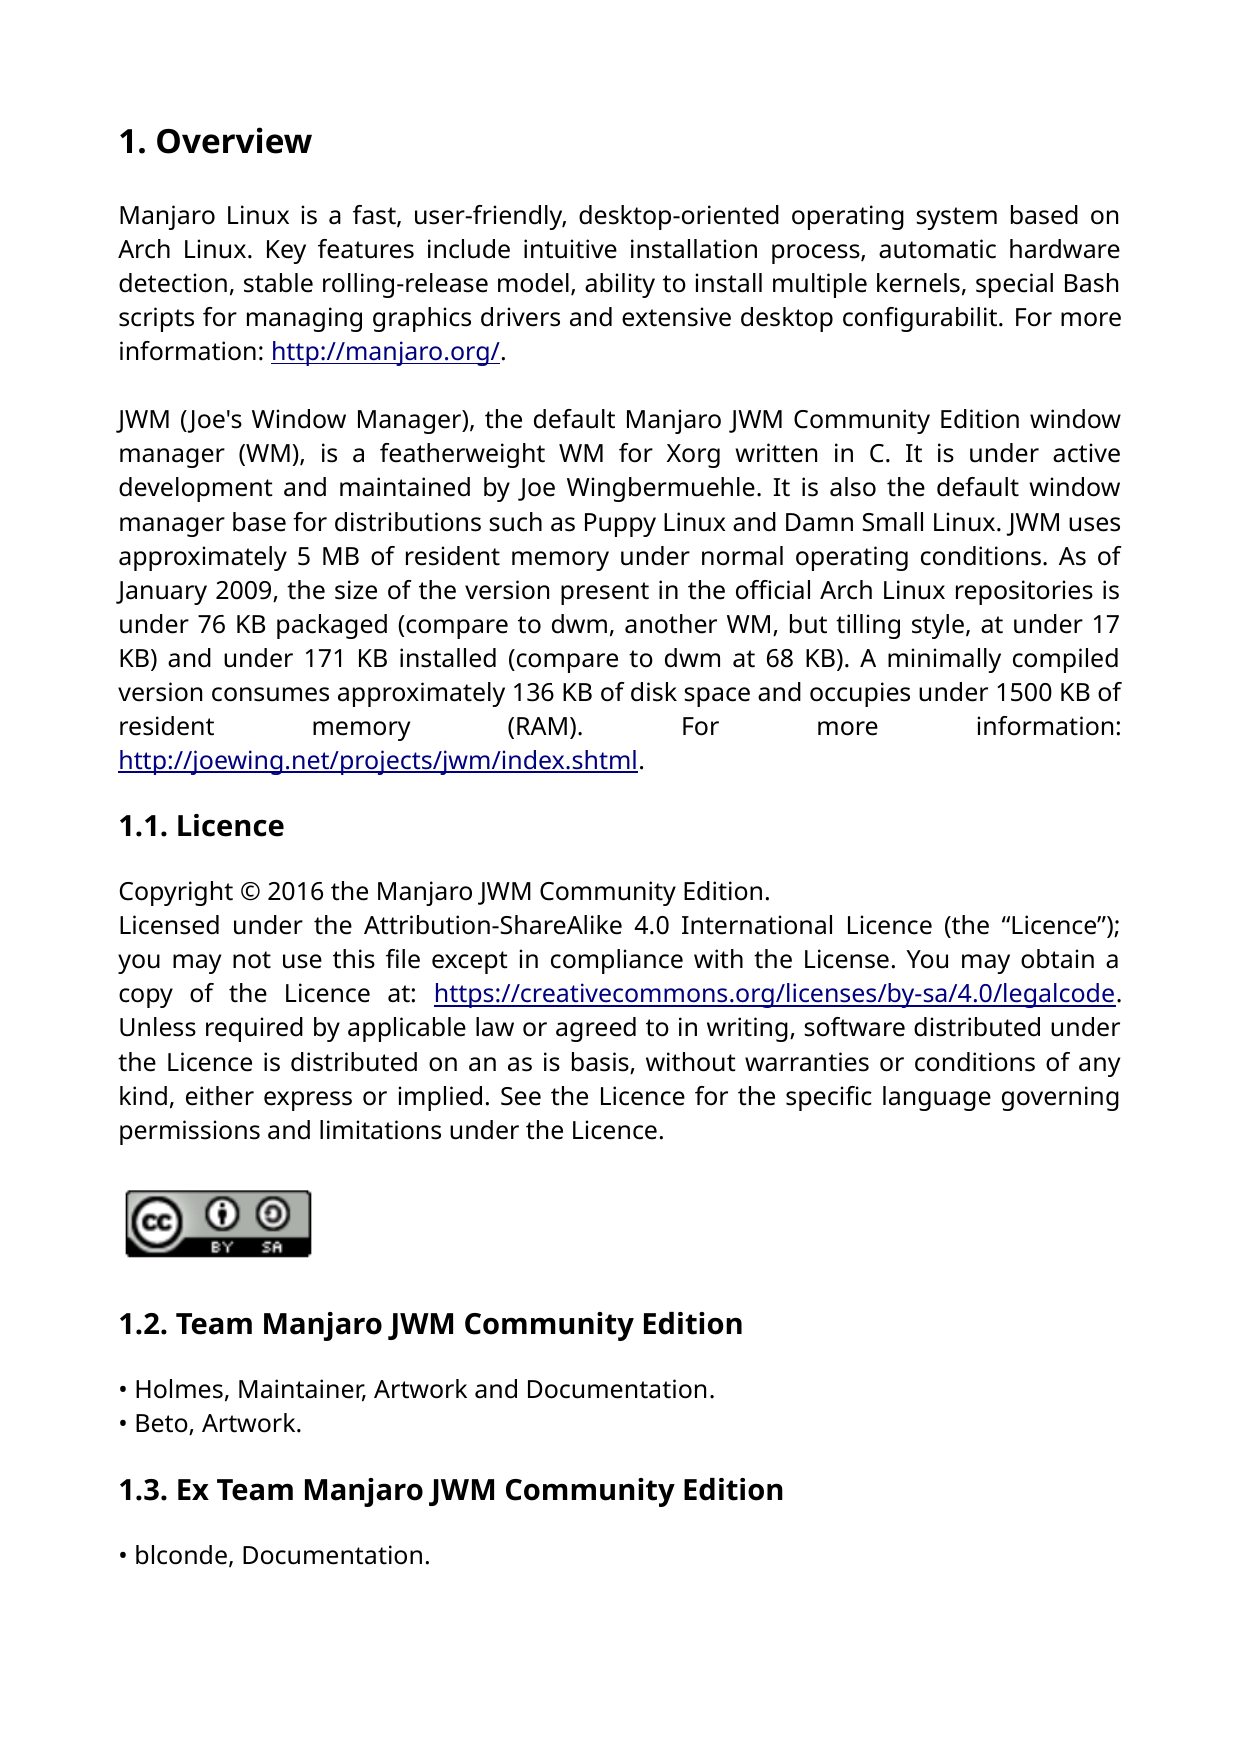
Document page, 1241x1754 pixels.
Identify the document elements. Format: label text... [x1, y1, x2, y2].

text • Holmes, Maintainer, Artwork and Documentation. [118, 1372, 1122, 1406]
text • Beto, Artwork. [118, 1406, 1122, 1440]
text Licensed under the Attribution-ShareAlike 4.0 International Licence (the “Licence”); you may not use this file except in compliance with the License. You may obtain a copy of the Licence at: https://creativecommons.org/licenses/by-sa/4.0/legalcode. Unless required by applicable law or agreed to in writing, software distributed under the Licence is distributed on an as is basis, without warranties or conditions of any kind, either express or implied. See the Licence for the specific language governing permissions and limitations under the Licence. [118, 908, 1122, 1146]
picture [123, 1186, 316, 1265]
subtitle 1.1. Licence [118, 805, 1122, 845]
subtitle 1.3. Ex Team Manjaro JWM Community Edition [118, 1469, 1122, 1509]
text Manjaro Linux is a fast, user-friendly, desktop-oriented operating system based on Arch Linux. Key features include intuitive installation process, automatic hardware detection, stable rolling-release model, ability to install multiple kernels, special Bash scripts for managing graphics drivers and extensive desktop configurabilit. For more information: http://manjaro.org/. [118, 198, 1122, 368]
text JWM (Joe's Window Manager), the default Manjaro JWM Community Edition window manager (WM), is a featherweight WM for Xorg written in C. It is under active development and maintained by Joe Wingbermuehle. It is also the default window manager base for distributions such as Puppy Linux and Damn Small Linux. JWM uses approximately 5 MB of resident memory under normal operating conditions. As of January 2009, the size of the version present in the official Arch Linux repositories is under 76 KB packaged (compare to dwm, another WM, but tilling style, at under 17 KB) and under 171 KB installed (compare to dwm at 68 KB). A minimally compiled version consumes approximately 136 KB of disk space and occupies under 1500 KB of resident memory (RAM). For more information: http://joewing.net/projects/jwm/index.shtml. [118, 402, 1122, 777]
table_header [118, 1180, 1122, 1275]
subtitle 1. Overview [118, 118, 1122, 163]
text • blconde, Documentation. [118, 1537, 1122, 1571]
subtitle 1.2. Team Manjaro JWM Community Edition [118, 1304, 1122, 1343]
text Copyright © 2016 the Manjaro JWM Community Edition. [118, 874, 1122, 908]
